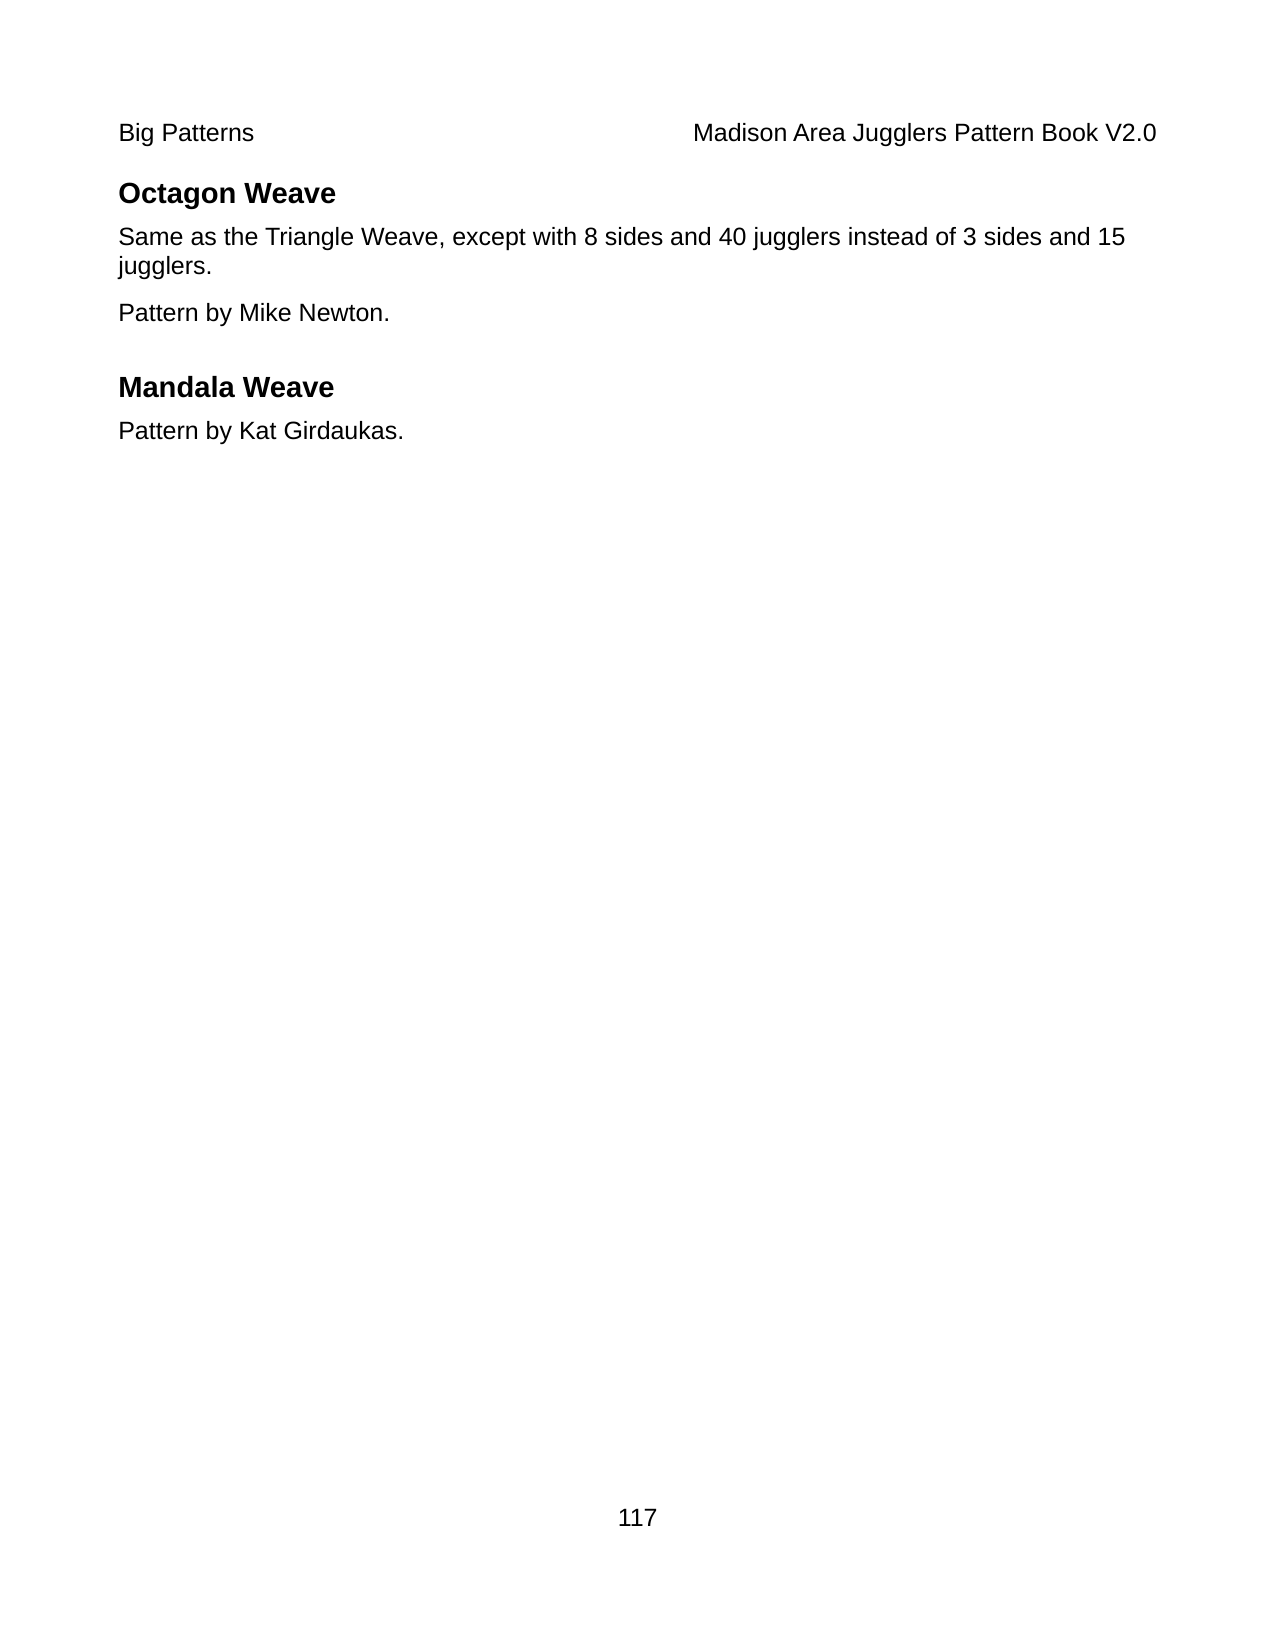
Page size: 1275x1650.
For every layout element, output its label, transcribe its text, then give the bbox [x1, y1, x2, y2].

text Pattern by Kat Girdaukas. [118, 416, 1157, 444]
subtitle Octagon Weave [118, 176, 1157, 210]
text Pattern by Mike Newton. [118, 298, 1157, 327]
subtitle Mandala Weave [118, 370, 1157, 403]
text Same as the Triangle Weave, except with 8 sides and 40 jugglers instead of 3 sides and 15 jugglers. [118, 222, 1157, 280]
